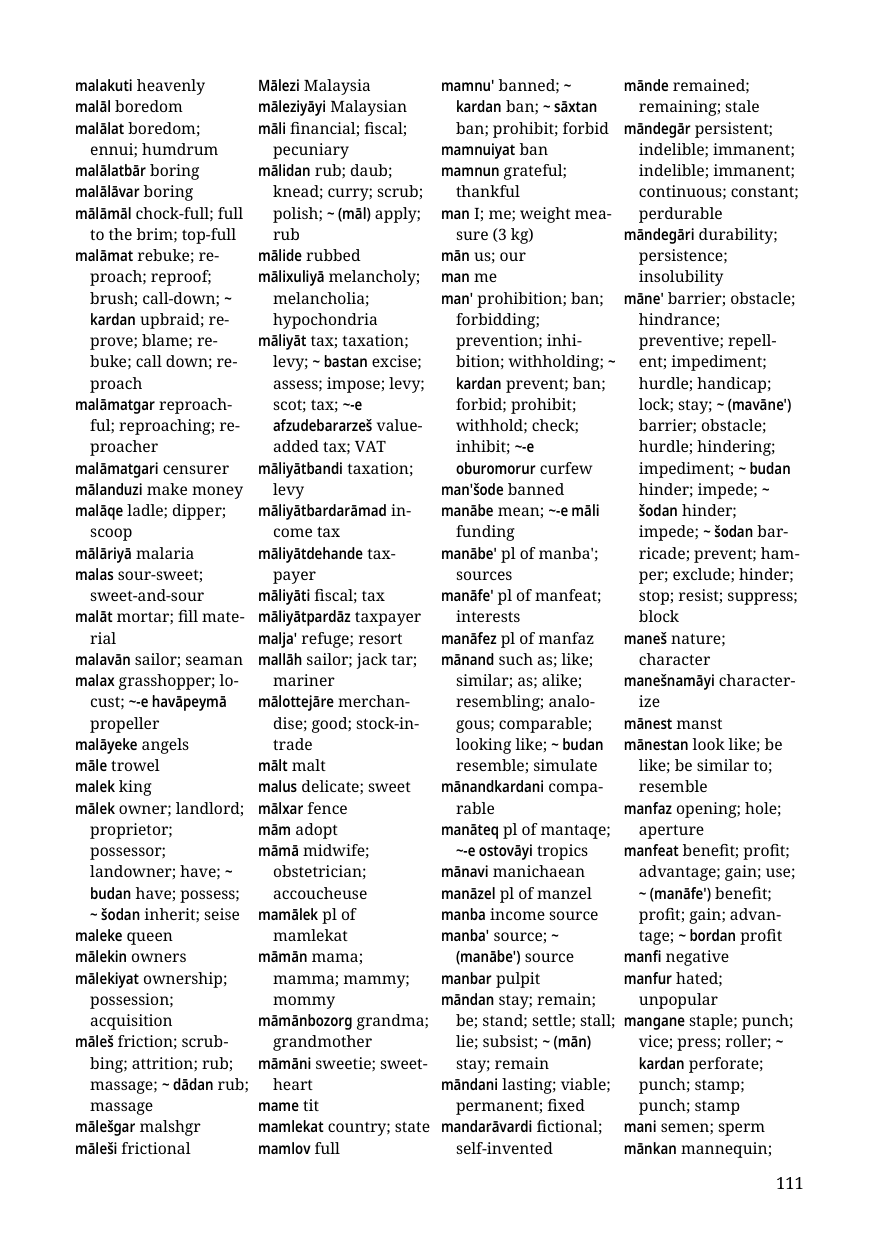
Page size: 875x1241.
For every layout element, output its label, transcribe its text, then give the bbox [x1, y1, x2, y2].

text mānkan mannequin; [624, 1137, 799, 1159]
text manfi negative [624, 946, 799, 967]
text malāmatgari censurer [75, 457, 250, 479]
text Mālezi Malaysia [258, 75, 433, 96]
text mānde remained; remaini­ng; stale [624, 75, 799, 117]
text mamnu' banned; ~ kardan ban; ~ sāxtan ban; pro­hibit; for­bid [441, 75, 616, 139]
text mālek owner; landlord; pro­prietor; possessor; landowner; have; ~ budan have; possess; ~ šodan in­herit; seise [75, 797, 250, 925]
text manāzel pl of manzel [441, 882, 616, 904]
text mālt malt [258, 755, 433, 776]
text mamlov full [258, 1137, 433, 1159]
text mamālek pl of mamlekat [258, 904, 433, 946]
text māmān mama; mamma; mammy; mommy [258, 946, 433, 1010]
text mandarāvardi fictional; self-in­vented [441, 1116, 616, 1159]
text mame tit [258, 1095, 433, 1116]
text man me [441, 266, 616, 287]
text manba' source; ~ (manābe') source [441, 925, 616, 967]
text malālat boredom; ennui; hum­drum [75, 117, 250, 160]
text māne' barrier; obstacle; hin­drance; preventive; repell­ent; impediment; hur­dle; handi­cap; lock; stay; ~ (mavāne') barrier; obstac­le; hurdle; hin­dering; im­pediment; ~ budan hin­der; impede; ~ šodan hin­der; impede; ~ šodan bar­ricade; prevent; ham­per; exclude; hinder; stop; re­sist; suppress; block [624, 287, 799, 627]
text mālešgar malshgr [75, 1116, 250, 1137]
text maleke queen [75, 925, 250, 946]
text mālekiyat ownership; pos­session; acquisition [75, 967, 250, 1031]
text māliyātdehande tax­payer [258, 542, 433, 585]
text man I; me; weight mea­sure (3 kg) [441, 202, 616, 245]
text mālāmāl chock-full; full to the brim; top-full [75, 202, 250, 245]
text mālidan rub; daub; knead; curry; scrub; pol­ish; ~ (māl) apply; rub [258, 160, 433, 245]
text maneš nature; character [624, 627, 799, 670]
text manāteq pl of mantaqe; ~-e ostovāyi tropics [441, 819, 616, 861]
text mānavi manichaean [441, 861, 616, 882]
text mām adopt [258, 819, 433, 840]
text manāfe' pl of manfeat; in­terests [441, 585, 616, 627]
text malāyeke angels [75, 734, 250, 755]
text māmā midwife; obstetri­cian; accoucheuse [258, 840, 433, 904]
text mānand such as; like; simi­lar; as; alike; resem­bling; analo­gous; compa­rable; looking like; ~ budan re­semble; simu­late [441, 649, 616, 776]
text manfeat benefit; profit; ad­vantage; gain; use; ~ (manāfe') benefit; profit; gain; advan­tage; ~ bordan profit [624, 840, 799, 946]
text malus delicate; sweet [258, 776, 433, 797]
text māndegār persistent; indelib­le; immanent; in­delible; imma­nent; con­tinuous; constant; per­durable [624, 117, 799, 224]
text māmānbozorg grandma; grandmother [258, 1010, 433, 1052]
text mamnuiyat ban [441, 139, 616, 160]
text māmāni sweetie; sweet­heart [258, 1052, 433, 1095]
text māliyāti fiscal; tax [258, 585, 433, 606]
text mālāriyā malaria [75, 542, 250, 564]
text mamlekat country; state [258, 1116, 433, 1137]
text manābe' pl of manba'; sources [441, 542, 616, 585]
text mālide rubbed [258, 245, 433, 266]
text malālatbār boring [75, 160, 250, 181]
text malax grasshopper; lo­cust; ~-e havāpeymā propeller [75, 670, 250, 734]
text manābe mean; ~-e māli fund­ing [441, 500, 616, 542]
text mamnun grateful; thank­ful [441, 160, 616, 202]
text māli financial; fiscal; pecun­iary [258, 117, 433, 160]
text malālāvar boring [75, 181, 250, 202]
text mālekin owners [75, 946, 250, 967]
text manfaz opening; hole; aper­ture [624, 797, 799, 840]
text malavān sailor; seaman [75, 649, 250, 670]
text māliyātpardāz taxpayer [258, 606, 433, 627]
text māndan stay; remain; be; stand; settle; stall; lie; sub­sist; ~ (mān) stay; re­main [441, 989, 616, 1074]
text malāmatgar reproach­ful; re­proaching; re­proacher [75, 394, 250, 457]
text māliyātbardarāmad in­come tax [258, 500, 433, 542]
text mālottejāre merchan­dise; good; stock-in-trade [258, 691, 433, 755]
text māndani lasting; viable; per­manent; fixed [441, 1074, 616, 1116]
text māleš friction; scrub­bing; attri­tion; rub; mas­sage; ~ dādan rub; mas­sage [75, 1031, 250, 1116]
text mālanduzi make money [75, 479, 250, 500]
text mani semen; sperm [624, 1116, 799, 1137]
text māliyāt tax; taxation; levy; ~ bastan excise; as­sess; im­pose; levy; scot; tax; ~-e afzudebararzeš value-added tax; VAT [258, 330, 433, 457]
text māliyātbandi taxation; levy [258, 457, 433, 500]
text manfur hated; unpopular [624, 967, 799, 1010]
text malāt mortar; fill mate­rial [75, 606, 250, 649]
text mallāh sailor; jack tar; mariner [258, 649, 433, 691]
text manba income source [441, 904, 616, 925]
text malek king [75, 776, 250, 797]
text manbar pulpit [441, 967, 616, 989]
text malja' refuge; resort [258, 627, 433, 649]
text manāfez pl of manfaz [441, 627, 616, 649]
text malāqe ladle; dipper; scoop [75, 500, 250, 542]
text manešnamāyi character­ize [624, 670, 799, 712]
text mālixuliyā melancholy; melan­cholia; hypochon­dria [258, 266, 433, 330]
text malāmat rebuke; re­proach; re­proof; brush; call-down; ~ kardan up­braid; re­prove; blame; re­buke; call down; re­proach [75, 245, 250, 394]
text mānest manst [624, 712, 799, 734]
text man'šode banned [441, 479, 616, 500]
text māndegāri durability; per­sistence; insolubility [624, 224, 799, 287]
text malas sour-sweet; sweet-and-sour [75, 564, 250, 606]
text malakuti heavenly [75, 75, 250, 96]
text mānestan look like; be like; be similar to; resem­ble [624, 734, 799, 797]
text man' prohibition; ban; for­bidding; prevention; inhi­bition; withholding; ~ kardan pre­vent; ban; for­bid; prohibit; with­hold; check; inhibit; ~-e oburomorur curfew [441, 287, 616, 479]
text mangane staple; punch; vice; press; roller; ~ kardan perfo­rate; punch; stamp; punch; stamp [624, 1010, 799, 1116]
text mān us; our [441, 245, 616, 266]
text māleši frictional [75, 1137, 250, 1159]
text mālxar fence [258, 797, 433, 819]
text māle trowel [75, 755, 250, 776]
text malāl boredom [75, 96, 250, 117]
text mānandkardani compa­rable [441, 776, 616, 819]
text māleziyāyi Malaysian [258, 96, 433, 117]
